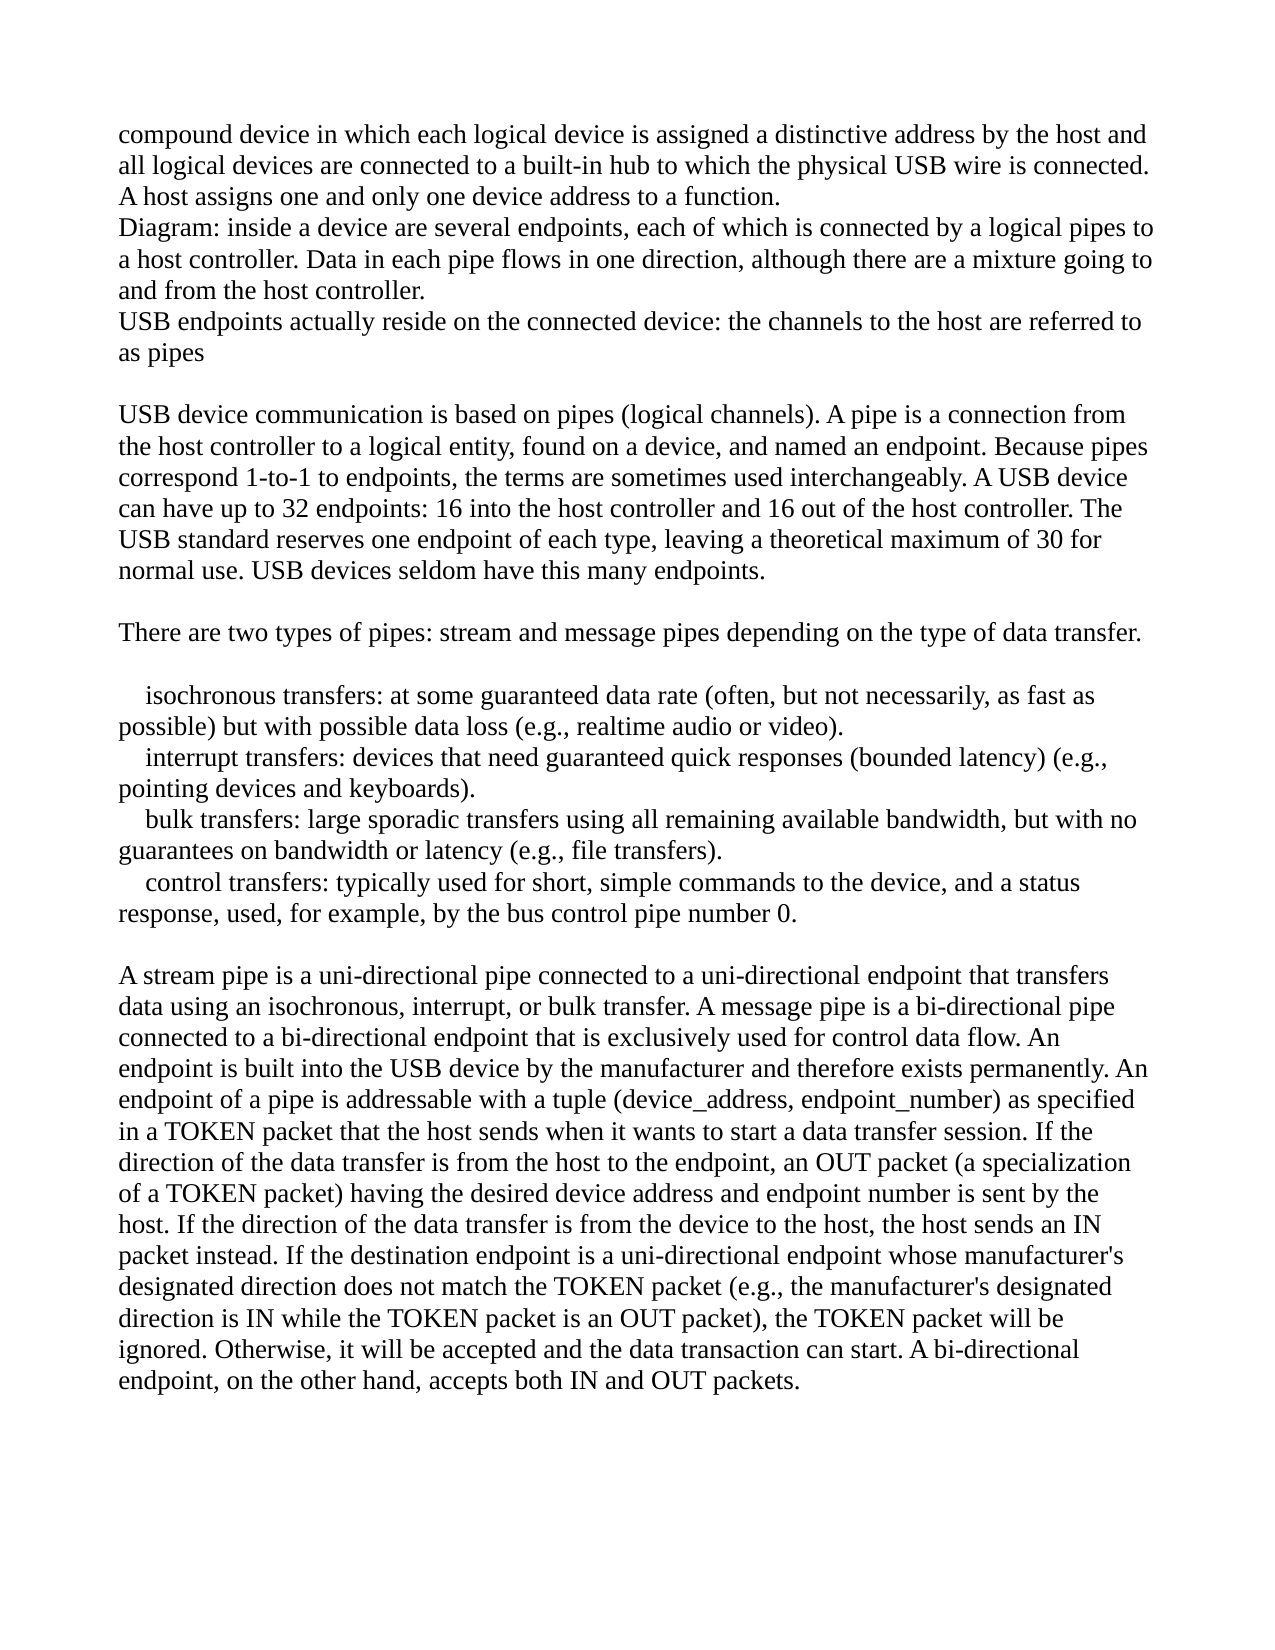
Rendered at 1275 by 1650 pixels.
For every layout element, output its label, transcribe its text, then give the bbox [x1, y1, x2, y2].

text A stream pipe is a uni-directional pipe connected to a uni-directional endpoint that transfers data using an isochronous, interrupt, or bulk transfer. A message pipe is a bi-directional pipe connected to a bi-directional endpoint that is exclusively used for control data flow. An endpoint is built into the USB device by the manufacturer and therefore exists permanently. An endpoint of a pipe is addressable with a tuple (device_address, endpoint_number) as specified in a TOKEN packet that the host sends when it wants to start a data transfer session. If the direction of the data transfer is from the host to the endpoint, an OUT packet (a specialization of a TOKEN packet) having the desired device address and endpoint number is sent by the host. If the direction of the data transfer is from the device to the host, the host sends an IN packet instead. If the destination endpoint is a uni-directional endpoint whose manufacturer's designated direction does not match the TOKEN packet (e.g., the manufacturer's designated direction is IN while the TOKEN packet is an OUT packet), the TOKEN packet will be ignored. Otherwise, it will be accepted and the data transaction can start. A bi-directional endpoint, on the other hand, accepts both IN and OUT packets. [118, 959, 1157, 1395]
text isochronous transfers: at some guaranteed data rate (often, but not necessarily, as fast as possible) but with possible data loss (e.g., realtime audio or video). [118, 679, 1157, 741]
text bulk transfers: large sporadic transfers using all remaining available bandwidth, but with no guarantees on bandwidth or latency (e.g., file transfers). [118, 803, 1157, 866]
text control transfers: typically used for short, simple commands to the device, and a status response, used, for example, by the bus control pipe number 0. [118, 866, 1157, 928]
text interrupt transfers: devices that need guaranteed quick responses (bounded latency) (e.g., pointing devices and keyboards). [118, 741, 1157, 803]
text Diagram: inside a device are several endpoints, each of which is connected by a logical pipes to a host controller. Data in each pipe flows in one direction, although there are a mixture going to and from the host controller. [118, 212, 1157, 305]
text There are two types of pipes: stream and message pipes depending on the type of data transfer. [118, 616, 1157, 648]
text USB endpoints actually reside on the connected device: the channels to the host are referred to as pipes [118, 305, 1157, 367]
text compound device in which each logical device is assigned a distinctive address by the host and all logical devices are connected to a built-in hub to which the physical USB wire is connected. A host assigns one and only one device address to a function. [118, 118, 1157, 212]
text USB device communication is based on pipes (logical channels). A pipe is a connection from the host controller to a logical entity, found on a device, and named an endpoint. Because pipes correspond 1-to-1 to endpoints, the terms are sometimes used interchangeably. A USB device can have up to 32 endpoints: 16 into the host controller and 16 out of the host controller. The USB standard reserves one endpoint of each type, leaving a theoretical maximum of 30 for normal use. USB devices seldom have this many endpoints. [118, 398, 1157, 585]
